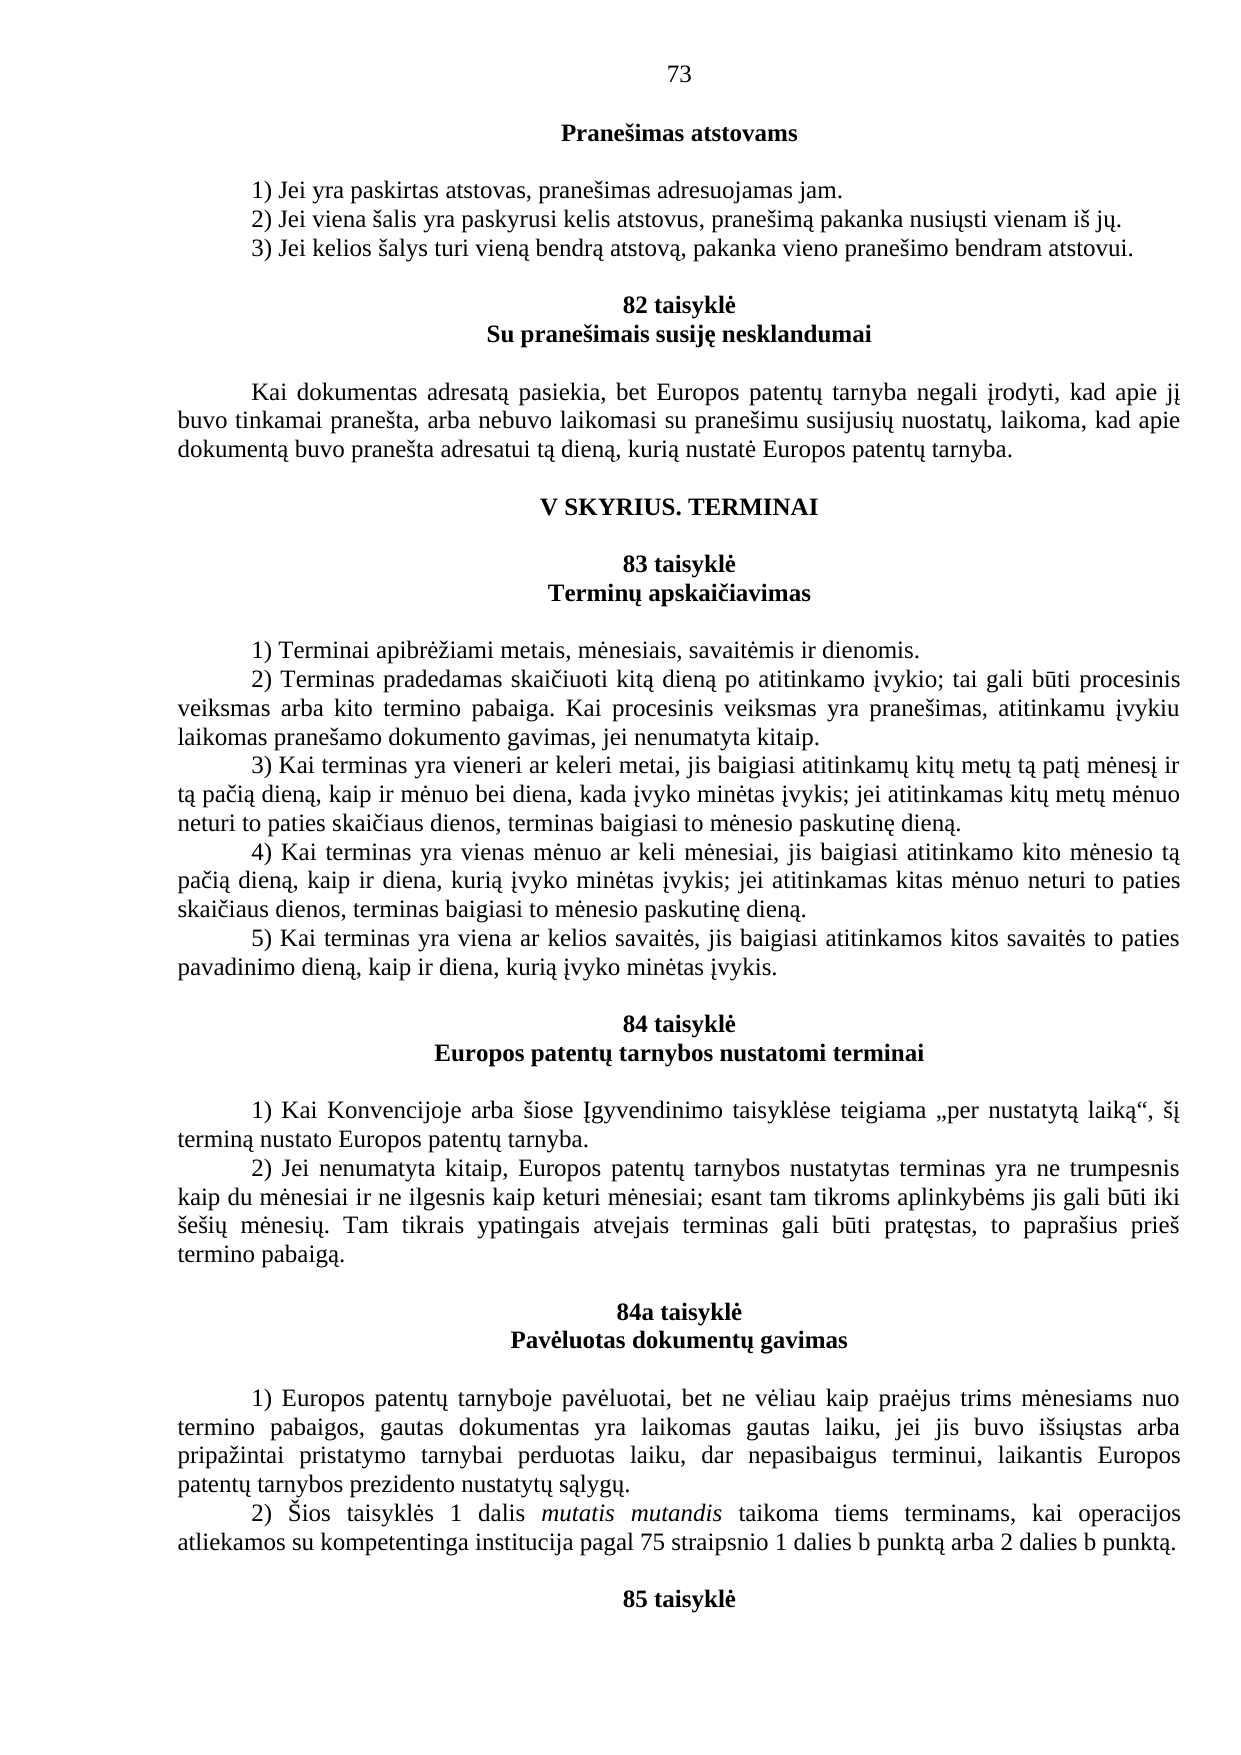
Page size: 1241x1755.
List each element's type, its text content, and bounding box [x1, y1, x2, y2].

text Pavėluotas dokumentų gavimas [177, 1326, 1181, 1354]
text 2) Šios taisyklės 1 dalis mutatis mutandis taikoma tiems terminams, kai operacijos atliekamos su kompetentinga institucija pagal 75 straipsnio 1 dalies b punktą arba 2 dalies b punktą. [177, 1498, 1181, 1556]
text 4) Kai terminas yra vienas mėnuo ar keli mėnesiai, jis baigiasi atitinkamo kito mėnesio tą pačią dieną, kaip ir diena, kurią įvyko minėtas įvykis; jei atitinkamas kitas mėnuo neturi to paties skaičiaus dienos, terminas baigiasi to mėnesio paskutinę dieną. [177, 837, 1181, 923]
text 3) Jei kelios šalys turi vieną bendrą atstovą, pakanka vieno pranešimo bendram atstovui. [177, 233, 1181, 262]
text 84 taisyklė [177, 1009, 1181, 1038]
text 85 taisyklė [177, 1584, 1181, 1613]
text 2) Jei nenumatyta kitaip, Europos patentų tarnybos nustatytas terminas yra ne trumpesnis kaip du mėnesiai ir ne ilgesnis kaip keturi mėnesiai; esant tam tikroms aplinkybėms jis gali būti iki šešių mėnesių. Tam tikrais ypatingais atvejais terminas gali būti pratęstas, to paprašius prieš termino pabaigą. [177, 1153, 1181, 1268]
text 1) Terminai apibrėžiami metais, mėnesiais, savaitėmis ir dienomis. [177, 636, 1181, 664]
text Europos patentų tarnybos nustatomi terminai [177, 1038, 1181, 1067]
text 83 taisyklė [177, 549, 1181, 578]
text 1) Jei yra paskirtas atstovas, pranešimas adresuojamas jam. [177, 176, 1181, 204]
text 2) Jei viena šalis yra paskyrusi kelis atstovus, pranešimą pakanka nusiųsti vienam iš jų. [177, 204, 1181, 233]
text 3) Kai terminas yra vieneri ar keleri metai, jis baigiasi atitinkamų kitų metų tą patį mėnesį ir tą pačią dieną, kaip ir mėnuo bei diena, kada įvyko minėtas įvykis; jei atitinkamas kitų metų mėnuo neturi to paties skaičiaus dienos, terminas baigiasi to mėnesio paskutinę dieną. [177, 751, 1181, 837]
text 2) Terminas pradedamas skaičiuoti kitą dieną po atitinkamo įvykio; tai gali būti procesinis veiksmas arba kito termino pabaiga. Kai procesinis veiksmas yra pranešimas, atitinkamu įvykiu laikomas pranešamo dokumento gavimas, jei nenumatyta kitaip. [177, 664, 1181, 751]
text 1) Kai Konvencijoje arba šiose Įgyvendinimo taisyklėse teigiama „per nustatytą laiką“, šį terminą nustato Europos patentų tarnyba. [177, 1096, 1181, 1153]
text Pranešimas atstovams [177, 118, 1181, 147]
text 84a taisyklė [177, 1297, 1181, 1326]
text Terminų apskaičiavimas [177, 578, 1181, 607]
text Kai dokumentas adresatą pasiekia, bet Europos patentų tarnyba negali įrodyti, kad apie jį buvo tinkamai pranešta, arba nebuvo laikomasi su pranešimu susijusių nuostatų, laikoma, kad apie dokumentą buvo pranešta adresatui tą dieną, kurią nustatė Europos patentų tarnyba. [177, 377, 1181, 463]
text 1) Europos patentų tarnyboje pavėluotai, bet ne vėliau kaip praėjus trims mėnesiams nuo termino pabaigos, gautas dokumentas yra laikomas gautas laiku, jei jis buvo išsiųstas arba pripažintai pristatymo tarnybai perduotas laiku, dar nepasibaigus terminui, laikantis Europos patentų tarnybos prezidento nustatytų sąlygų. [177, 1383, 1181, 1498]
text V skyrius. Terminai [177, 492, 1181, 521]
text Su pranešimais susiję nesklandumai [177, 319, 1181, 348]
text 5) Kai terminas yra viena ar kelios savaitės, jis baigiasi atitinkamos kitos savaitės to paties pavadinimo dieną, kaip ir diena, kurią įvyko minėtas įvykis. [177, 923, 1181, 981]
text 82 taisyklė [177, 291, 1181, 319]
